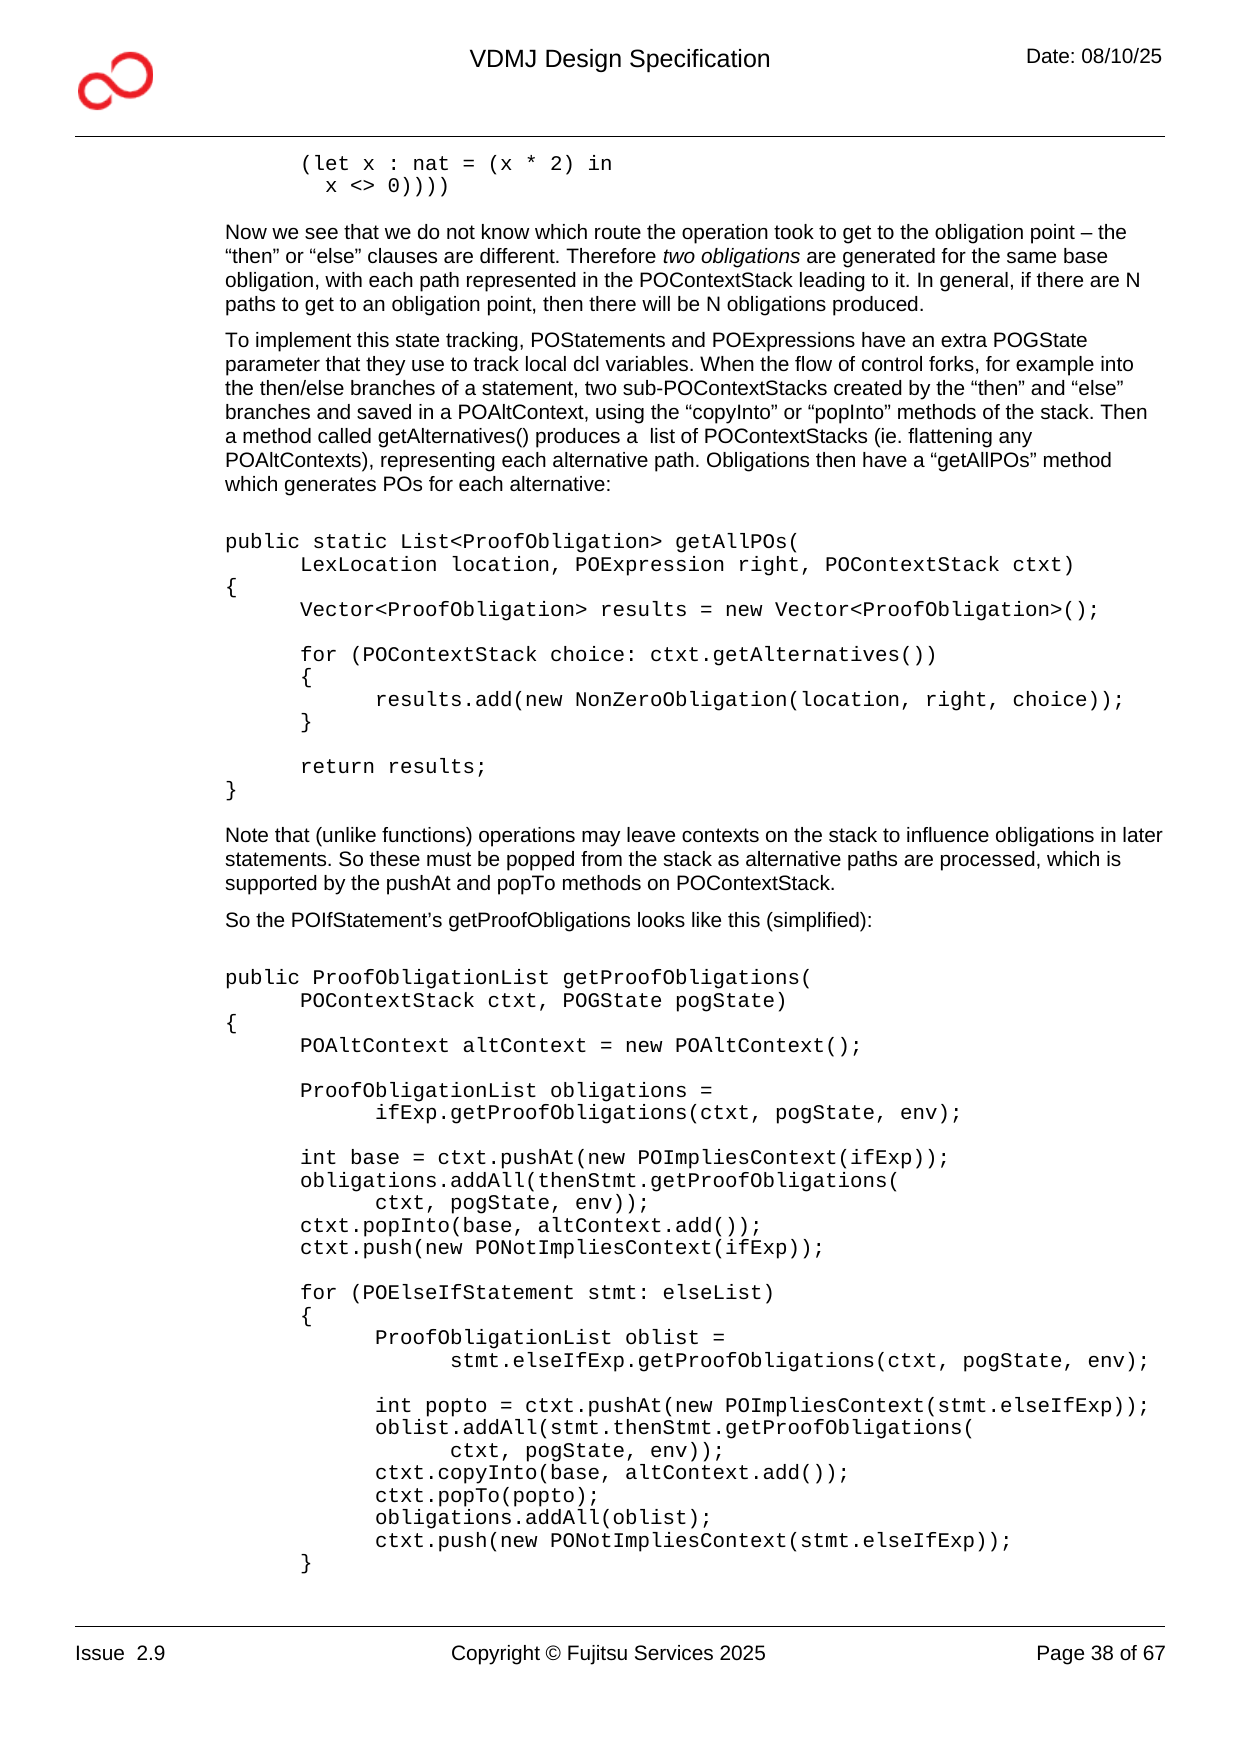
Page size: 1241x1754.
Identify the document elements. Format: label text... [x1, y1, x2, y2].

text (let x : nat = (x * 2) in [225, 152, 1165, 175]
picture [78, 44, 153, 120]
text ctxt.push(new PONotImpliesContext(stmt.elseIfExp)); [225, 1529, 1165, 1552]
text stmt.elseIfExp.getProofObligations(ctxt, pogState, env); [225, 1349, 1165, 1372]
text POContextStack ctxt, POGState pogState) [225, 989, 1165, 1012]
text } [225, 1552, 1165, 1574]
text { [225, 1304, 1165, 1327]
text int popto = ctxt.pushAt(new POImpliesContext(stmt.elseIfExp)); [225, 1394, 1165, 1417]
text So the POIfStatement’s getProofObligations looks like this (simplified): [225, 908, 1165, 932]
text { [225, 666, 1165, 688]
text ctxt.push(new PONotImpliesContext(ifExp)); [225, 1237, 1165, 1259]
text public ProofObligationList getProofObligations( [225, 967, 1165, 989]
text Note that (unlike functions) operations may leave contexts on the stack to influence obligations in later statements. So these must be popped from the stack as alternative paths are processed, which is supported by the pushAt and popTo methods on POContextStack. [225, 823, 1165, 895]
text ctxt, pogState, env)); [225, 1439, 1165, 1462]
text int base = ctxt.pushAt(new POImpliesContext(ifExp)); [225, 1147, 1165, 1169]
text ctxt, pogState, env)); [225, 1192, 1165, 1214]
text ifExp.getProofObligations(ctxt, pogState, env); [225, 1102, 1165, 1124]
text { [225, 576, 1165, 598]
text LexLocation location, POExpression right, POContextStack ctxt) [225, 553, 1165, 576]
text for (POContextStack choice: ctxt.getAlternatives()) [225, 643, 1165, 666]
text obligations.addAll(oblist); [225, 1507, 1165, 1529]
text return results; [225, 756, 1165, 778]
text ProofObligationList obligations = [225, 1079, 1165, 1102]
text results.add(new NonZeroObligation(location, right, choice)); [225, 688, 1165, 711]
text To implement this state tracking, POStatements and POExpressions have an extra POGState parameter that they use to track local dcl variables. When the flow of control forks, for example into the then/else branches of a statement, two sub-POContextStacks created by the “then” and “else” branches and saved in a POAltContext, using the “copyInto” or “popInto” methods of the stack. Then a method called getAlternatives() produces a list of POContextStacks (ie. flattening any POAltContexts), representing each alternative path. Obligations then have a “getAllPOs” method which generates POs for each alternative: [225, 328, 1165, 496]
text { [225, 1012, 1165, 1034]
text public static List<ProofObligation> getAllPOs( [225, 531, 1165, 553]
text ProofObligationList oblist = [225, 1327, 1165, 1349]
text x <> 0)))) [225, 175, 1165, 197]
text POAltContext altContext = new POAltContext(); [225, 1034, 1165, 1057]
text ctxt.copyInto(base, altContext.add()); [225, 1462, 1165, 1484]
text } [225, 778, 1165, 801]
text for (POElseIfStatement stmt: elseList) [225, 1282, 1165, 1304]
text Vector<ProofObligation> results = new Vector<ProofObligation>(); [225, 598, 1165, 621]
text obligations.addAll(thenStmt.getProofObligations( [225, 1169, 1165, 1192]
text Now we see that we do not know which route the operation took to get to the obligation point – the “then” or “else” clauses are different. Therefore two obligations are generated for the same base obligation, with each path represented in the POContextStack leading to it. In general, if there are N paths to get to an obligation point, then there will be N obligations produced. [225, 220, 1165, 316]
text oblist.addAll(stmt.thenStmt.getProofObligations( [225, 1417, 1165, 1439]
text } [225, 711, 1165, 733]
text ctxt.popTo(popto); [225, 1484, 1165, 1507]
text ctxt.popInto(base, altContext.add()); [225, 1214, 1165, 1237]
